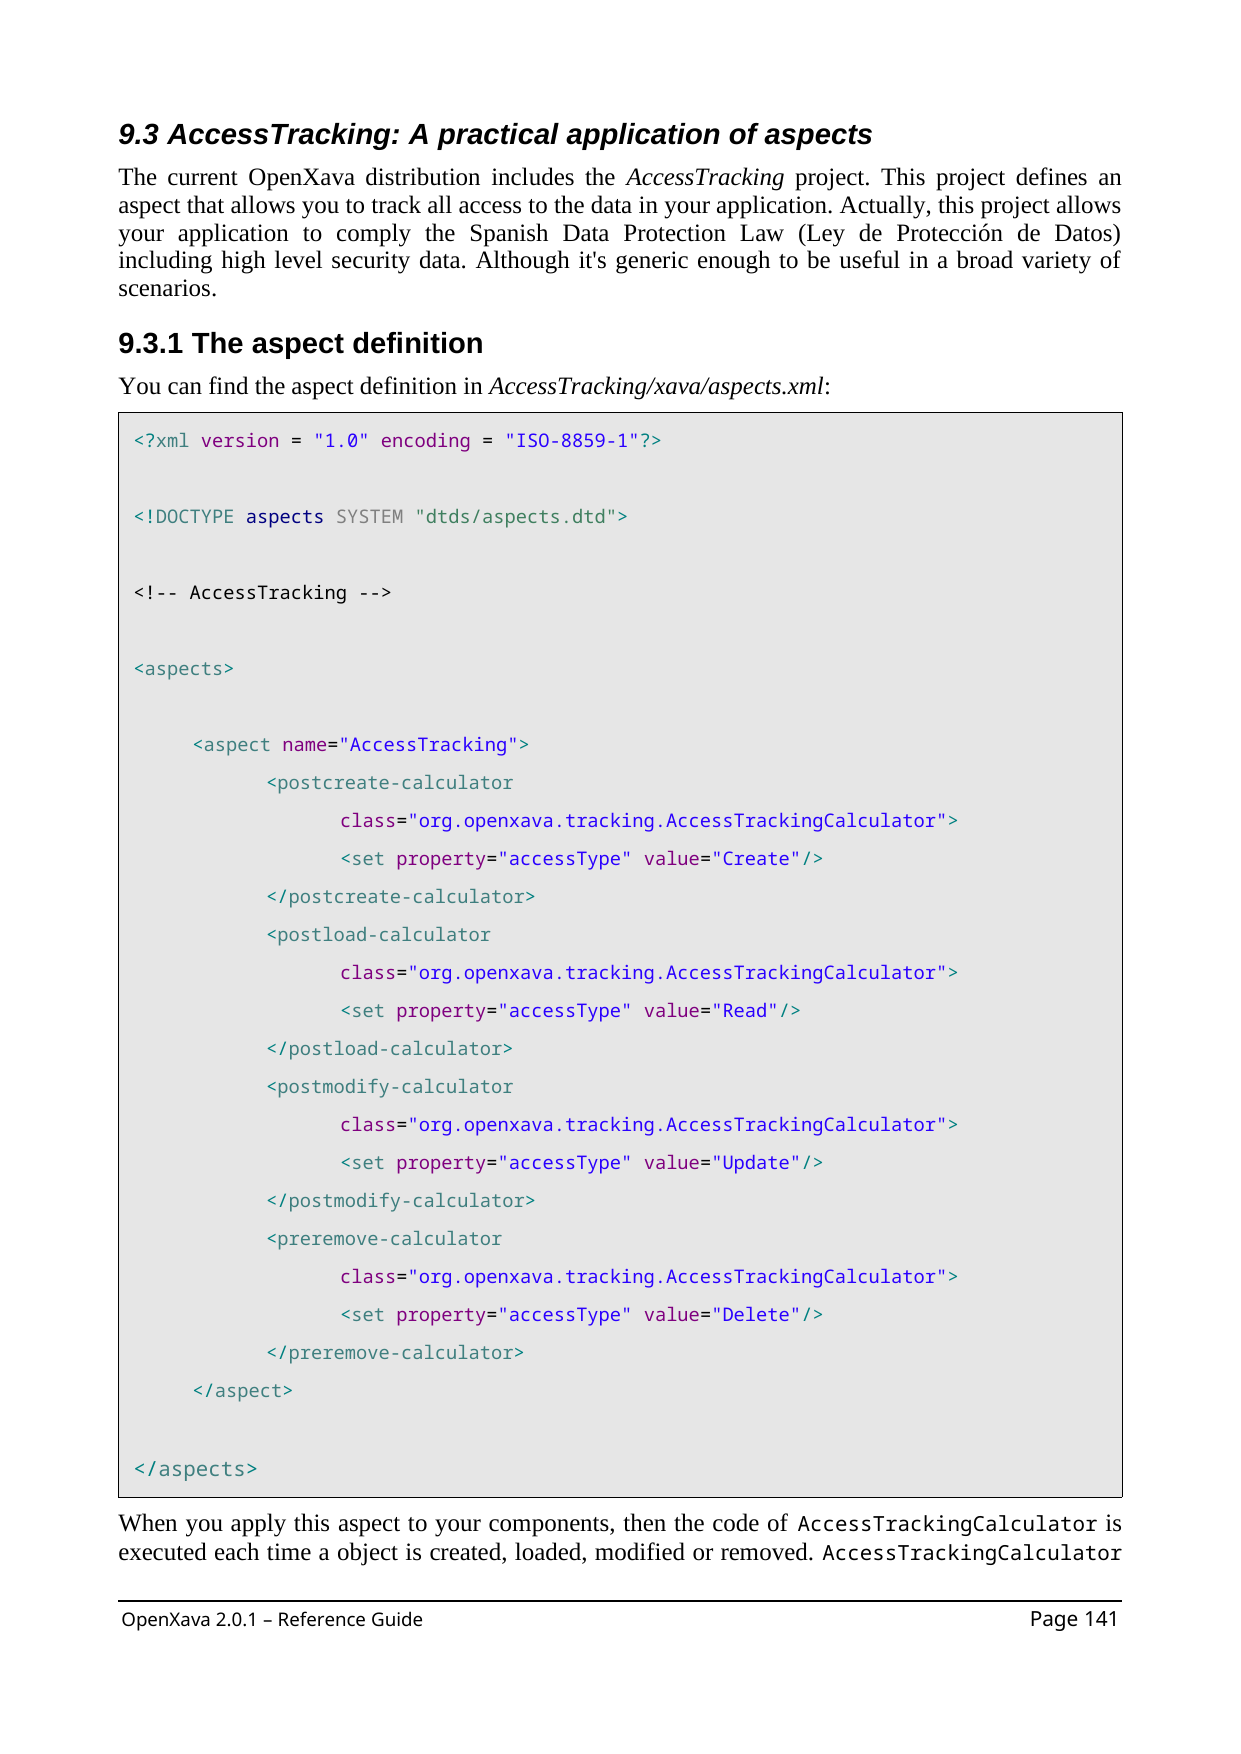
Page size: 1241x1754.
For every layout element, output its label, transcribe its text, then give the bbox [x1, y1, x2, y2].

text class="org.openxava.tracking.AccessTrackingCalculator"> [119, 1097, 1122, 1135]
text </aspect> [119, 1363, 1122, 1401]
text <postcreate-calculator [119, 754, 1122, 792]
text The current OpenXava distribution includes the AccessTracking project. This project defines an aspect that allows you to track all access to the data in your application. Actually, this project allows your application to comply the Spanish Data Protection Law (Ley de Protección de Datos) including high level security data. Although it's generic enough to be useful in a broad variety of scenarios. [118, 163, 1122, 302]
text <preremove-calculator [119, 1211, 1122, 1249]
subtitle AccessTracking: A practical application of aspects [118, 118, 1122, 151]
subtitle The aspect definition [118, 327, 1122, 359]
text <set property="accessType" value="Delete"/> [119, 1287, 1122, 1325]
text class="org.openxava.tracking.AccessTrackingCalculator"> [119, 792, 1122, 831]
text </preremove-calculator> [119, 1325, 1122, 1363]
text <aspect name="AccessTracking"> [119, 716, 1122, 754]
text class="org.openxava.tracking.AccessTrackingCalculator"> [119, 944, 1122, 983]
text class="org.openxava.tracking.AccessTrackingCalculator"> [119, 1249, 1122, 1287]
text When you apply this aspect to your components, then the code of AccessTrackingCalculator is executed each time a object is created, loaded, modified or removed. AccessTrackingCalculator [118, 1509, 1122, 1566]
text You can find the aspect definition in AccessTracking/xava/aspects.xml: [118, 372, 1122, 400]
text <!-- AccessTracking --> [119, 564, 1122, 602]
text </postmodify-calculator> [119, 1173, 1122, 1211]
text <aspects> [119, 640, 1122, 678]
text <!DOCTYPE aspects SYSTEM "dtds/aspects.dtd"> [119, 488, 1122, 526]
text <?xml version = "1.0" encoding = "ISO-8859-1"?> [119, 413, 1122, 450]
text <postload-calculator [119, 907, 1122, 944]
text <set property="accessType" value="Read"/> [119, 983, 1122, 1021]
text <set property="accessType" value="Update"/> [119, 1135, 1122, 1173]
text <postmodify-calculator [119, 1059, 1122, 1097]
text </postcreate-calculator> [119, 868, 1122, 907]
text <set property="accessType" value="Create"/> [119, 831, 1122, 868]
text </postload-calculator> [119, 1021, 1122, 1059]
text </aspects> [119, 1439, 1122, 1497]
